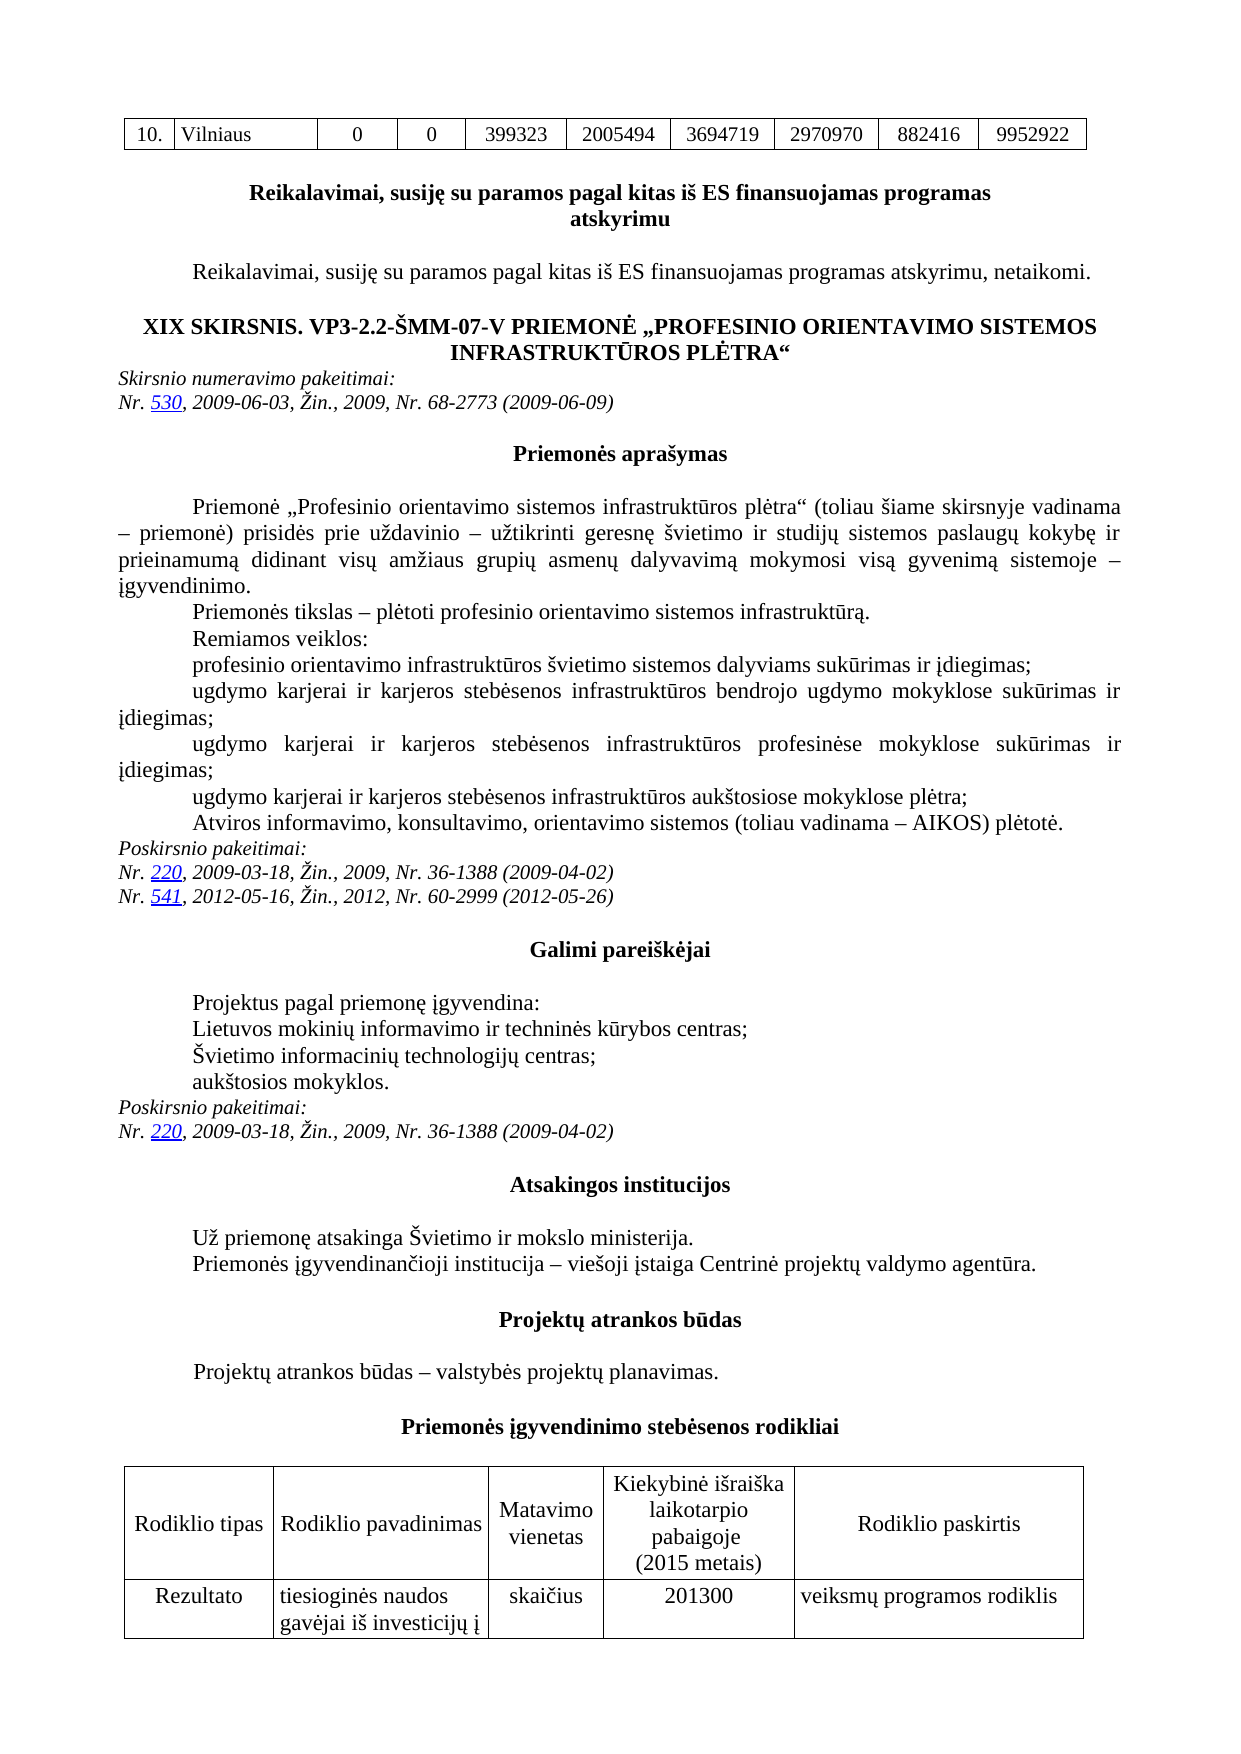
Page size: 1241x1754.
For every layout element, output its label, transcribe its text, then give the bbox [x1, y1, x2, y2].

text ugdymo karjerai ir karjeros stebėsenos infrastruktūros aukštosiose mokyklose plėtra; [118, 783, 1122, 809]
text Reikalavimai, susiję su paramos pagal kitas iš ES finansuojamas programas atskyrimu [118, 179, 1122, 232]
text Nr. 220, 2009-03-18, Žin., 2009, Nr. 36-1388 (2009-04-02) [118, 859, 1122, 884]
table_cell Rezultato [125, 1580, 273, 1638]
text XIX SKIRSNIS. VP3-2.2-ŠMM-07-V PRIEMONĖ „Profesinio orientavimo sistemos infrastruktūros plėtra“ [118, 313, 1122, 366]
text Projektų atrankos būdas [118, 1306, 1122, 1332]
text Poskirsnio pakeitimai: [118, 1094, 1122, 1119]
text Priemonės aprašymas [118, 440, 1122, 467]
table_cell veiksmų programos rodiklis [795, 1580, 1083, 1638]
text ugdymo karjerai ir karjeros stebėsenos infrastruktūros profesinėse mokyklose sukūrimas ir įdiegimas; [118, 730, 1122, 783]
table_cell 0 [318, 119, 397, 149]
table_header Kiekybinė išraiška laikotarpio pabaigoje (2015 metais) [604, 1467, 794, 1578]
table_cell 9952922 [979, 119, 1086, 149]
text Priemonės tikslas – plėtoti profesinio orientavimo sistemos infrastruktūrą. [118, 598, 1122, 625]
text Remiamos veiklos: [118, 625, 1122, 651]
text Projektų atrankos būdas – valstybės projektų planavimas. [156, 1358, 1122, 1385]
text Lietuvos mokinių informavimo ir techninės kūrybos centras; [118, 1016, 1122, 1042]
text Galimi pareiškėjai [118, 936, 1122, 963]
table_cell 399323 [466, 119, 566, 149]
text Skirsnio numeravimo pakeitimai: [118, 366, 1122, 390]
text Projektus pagal priemonę įgyvendina: [118, 989, 1122, 1016]
table_header Rodiklio tipas [125, 1467, 273, 1578]
text Poskirsnio pakeitimai: [118, 836, 1122, 859]
text Už priemonę atsakinga Švietimo ir mokslo ministerija. [118, 1224, 1122, 1251]
text Atsakingos institucijos [118, 1171, 1122, 1198]
table_cell 0 [398, 119, 465, 149]
text ugdymo karjerai ir karjeros stebėsenos infrastruktūros bendrojo ugdymo mokyklose sukūrimas ir įdiegimas; [118, 677, 1122, 730]
table_cell 10. [125, 119, 174, 149]
table_cell tiesioginės naudos gavėjai iš investicijų į [274, 1580, 488, 1638]
text Švietimo informacinių technologijų centras; [118, 1042, 1122, 1068]
text profesinio orientavimo infrastruktūros švietimo sistemos dalyviams sukūrimas ir įdiegimas; [118, 651, 1122, 677]
text Nr. 530, 2009-06-03, Žin., 2009, Nr. 68-2773 (2009-06-09) [118, 390, 1122, 414]
text Priemonės įgyvendinimo stebėsenos rodikliai [118, 1413, 1122, 1440]
text Nr. 220, 2009-03-18, Žin., 2009, Nr. 36-1388 (2009-04-02) [118, 1119, 1122, 1143]
table_cell 3694719 [671, 119, 774, 149]
table_cell Vilniaus [175, 119, 317, 149]
table_header Rodiklio pavadinimas [274, 1467, 488, 1578]
table_cell 2005494 [567, 119, 670, 149]
text Priemonė „Profesinio orientavimo sistemos infrastruktūros plėtra“ (toliau šiame skirsnyje vadinama – priemonė) prisidės prie uždavinio – užtikrinti geresnę švietimo ir studijų sistemos paslaugų kokybę ir prieinamumą didinant visų amžiaus grupių asmenų dalyvavimą mokymosi visą gyvenimą sistemoje – įgyvendinimo. [118, 493, 1122, 598]
text Reikalavimai, susiję su paramos pagal kitas iš ES finansuojamas programas atskyrimu, netaikomi. [118, 258, 1122, 284]
table_cell 882416 [879, 119, 978, 149]
text Atviros informavimo, konsultavimo, orientavimo sistemos (toliau vadinama – AIKOS) plėtotė. [118, 809, 1122, 836]
table_cell 2970970 [775, 119, 878, 149]
table_cell skaičius [489, 1580, 603, 1638]
text aukštosios mokyklos. [118, 1068, 1122, 1094]
table_header Matavimo vienetas [489, 1467, 603, 1578]
table_cell 201300 [604, 1580, 794, 1638]
text Priemonės įgyvendinančioji institucija – viešoji įstaiga Centrinė projektų valdymo agentūra. [118, 1251, 1122, 1277]
table_header Rodiklio paskirtis [795, 1467, 1083, 1578]
text Nr. 541, 2012-05-16, Žin., 2012, Nr. 60-2999 (2012-05-26) [118, 884, 1122, 908]
